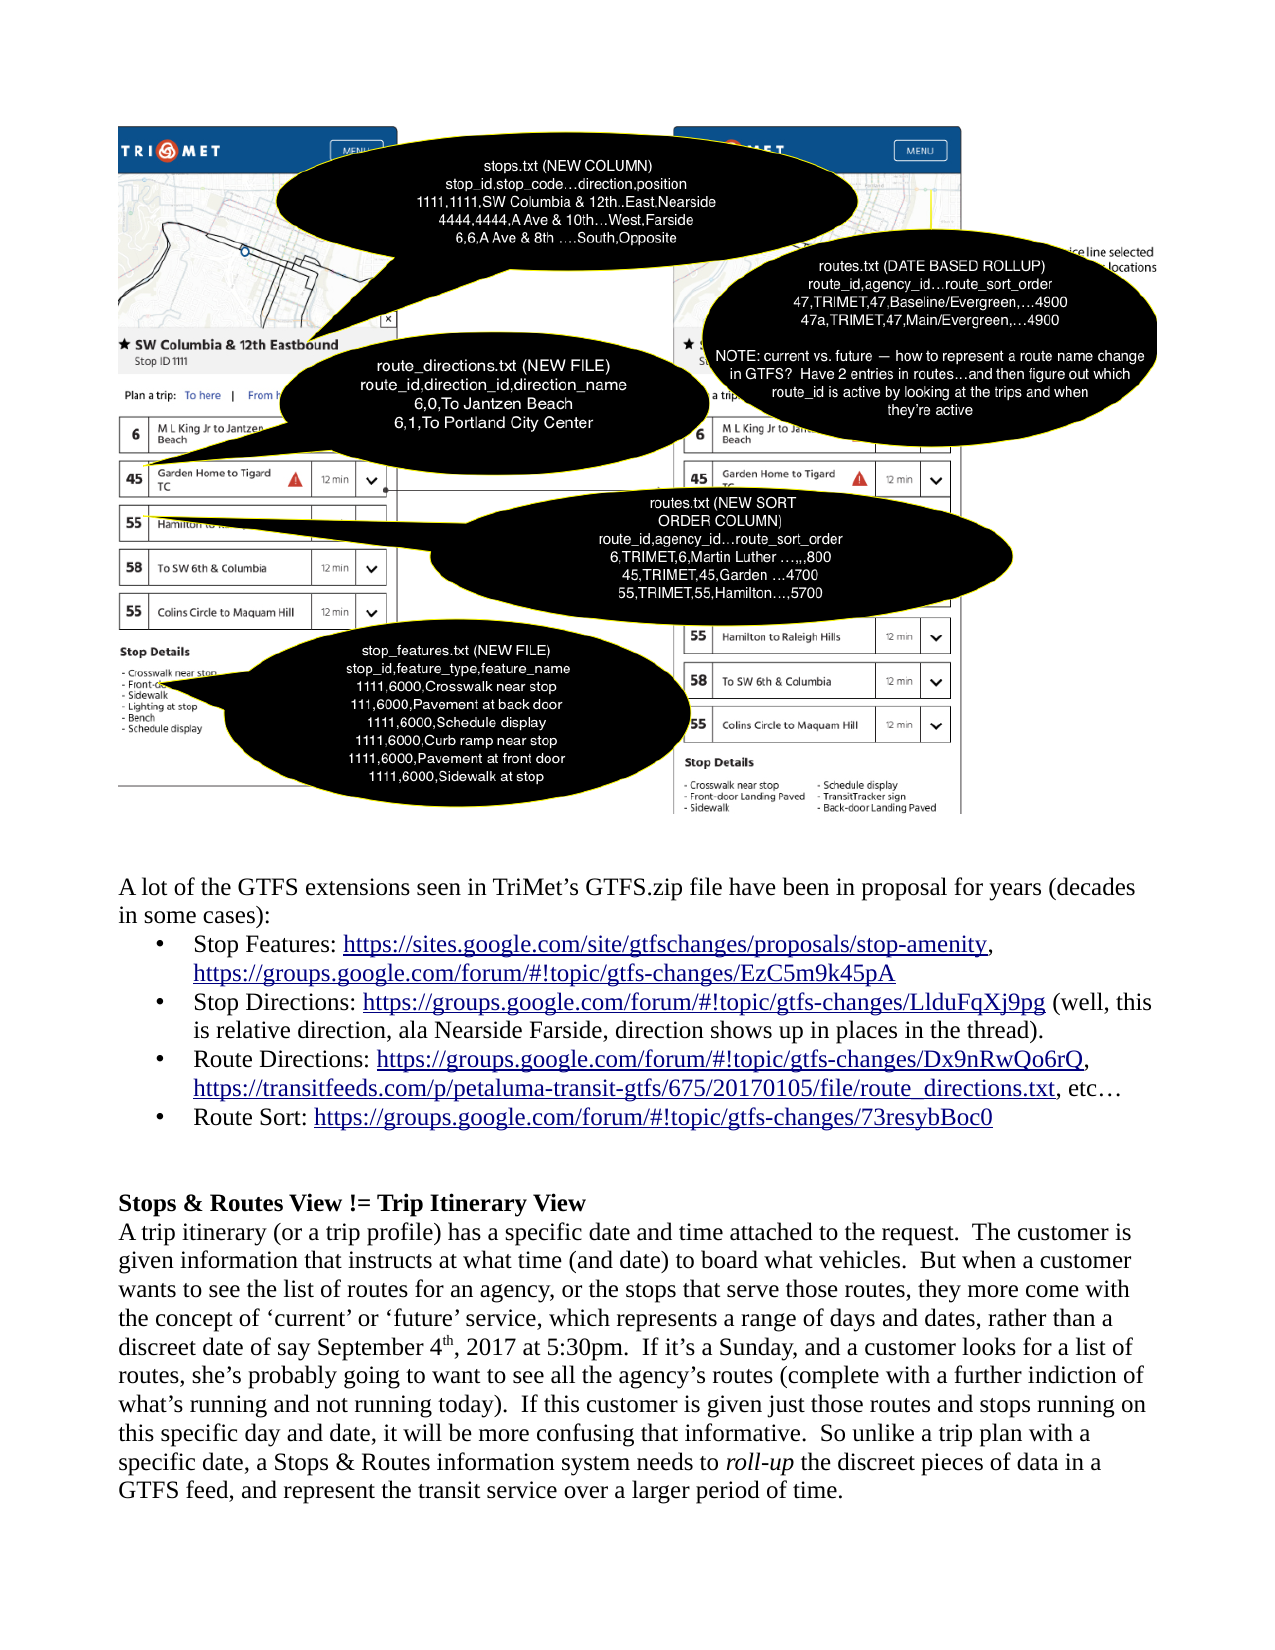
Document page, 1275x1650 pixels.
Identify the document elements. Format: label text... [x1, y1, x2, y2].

list Stop Directions: https://groups.google.com/forum/#!topic/gtfs-changes/LlduFqXj9pg (well, this is relative direction, ala Nearside Farside, direction shows up in places in the thread). [156, 987, 1157, 1044]
text A trip itinerary (or a trip profile) has a specific date and time attached to the request. The customer is given information that instructs at what time (and date) to board what vehicles. But when a customer wants to see the list of routes for an agency, or the stops that serve those routes, they more come with the concept of ‘current’ or ‘future’ service, which represents a range of days and dates, rather than a discreet date of say September 4th, 2017 at 5:30pm. If it’s a Sunday, and a customer looks for a list of routes, she’s probably going to want to see all the agency’s routes (complete with a further indiction of what’s running and not running today). If this customer is given just those routes and stops running on this specific day and date, it will be more confusing that informative. So unlike a trip plan with a specific date, a Stops & Routes information system needs to roll-up the discreet pieces of data in a GTFS feed, and represent the transit service over a larger period of time. [118, 1217, 1157, 1504]
list Route Directions: https://groups.google.com/forum/#!topic/gtfs-changes/Dx9nRwQo6rQ, https://transitfeeds.com/p/petaluma-transit-gtfs/675/20170105/file/route_directions.txt, etc… [156, 1044, 1157, 1102]
list Stop Features: https://sites.google.com/site/gtfschanges/proposals/stop-amenity, https://groups.google.com/forum/#!topic/gtfs-changes/EzC5m9k45pA [156, 929, 1157, 987]
text A lot of the GTFS extensions seen in TriMet’s GTFS.zip file have been in proposal for years (decades in some cases): [118, 872, 1157, 929]
picture [118, 118, 1157, 814]
list Route Sort: https://groups.google.com/forum/#!topic/gtfs-changes/73resybBoc0 [156, 1102, 1157, 1130]
text Stops & Routes View != Trip Itinerary View [118, 1188, 1157, 1217]
